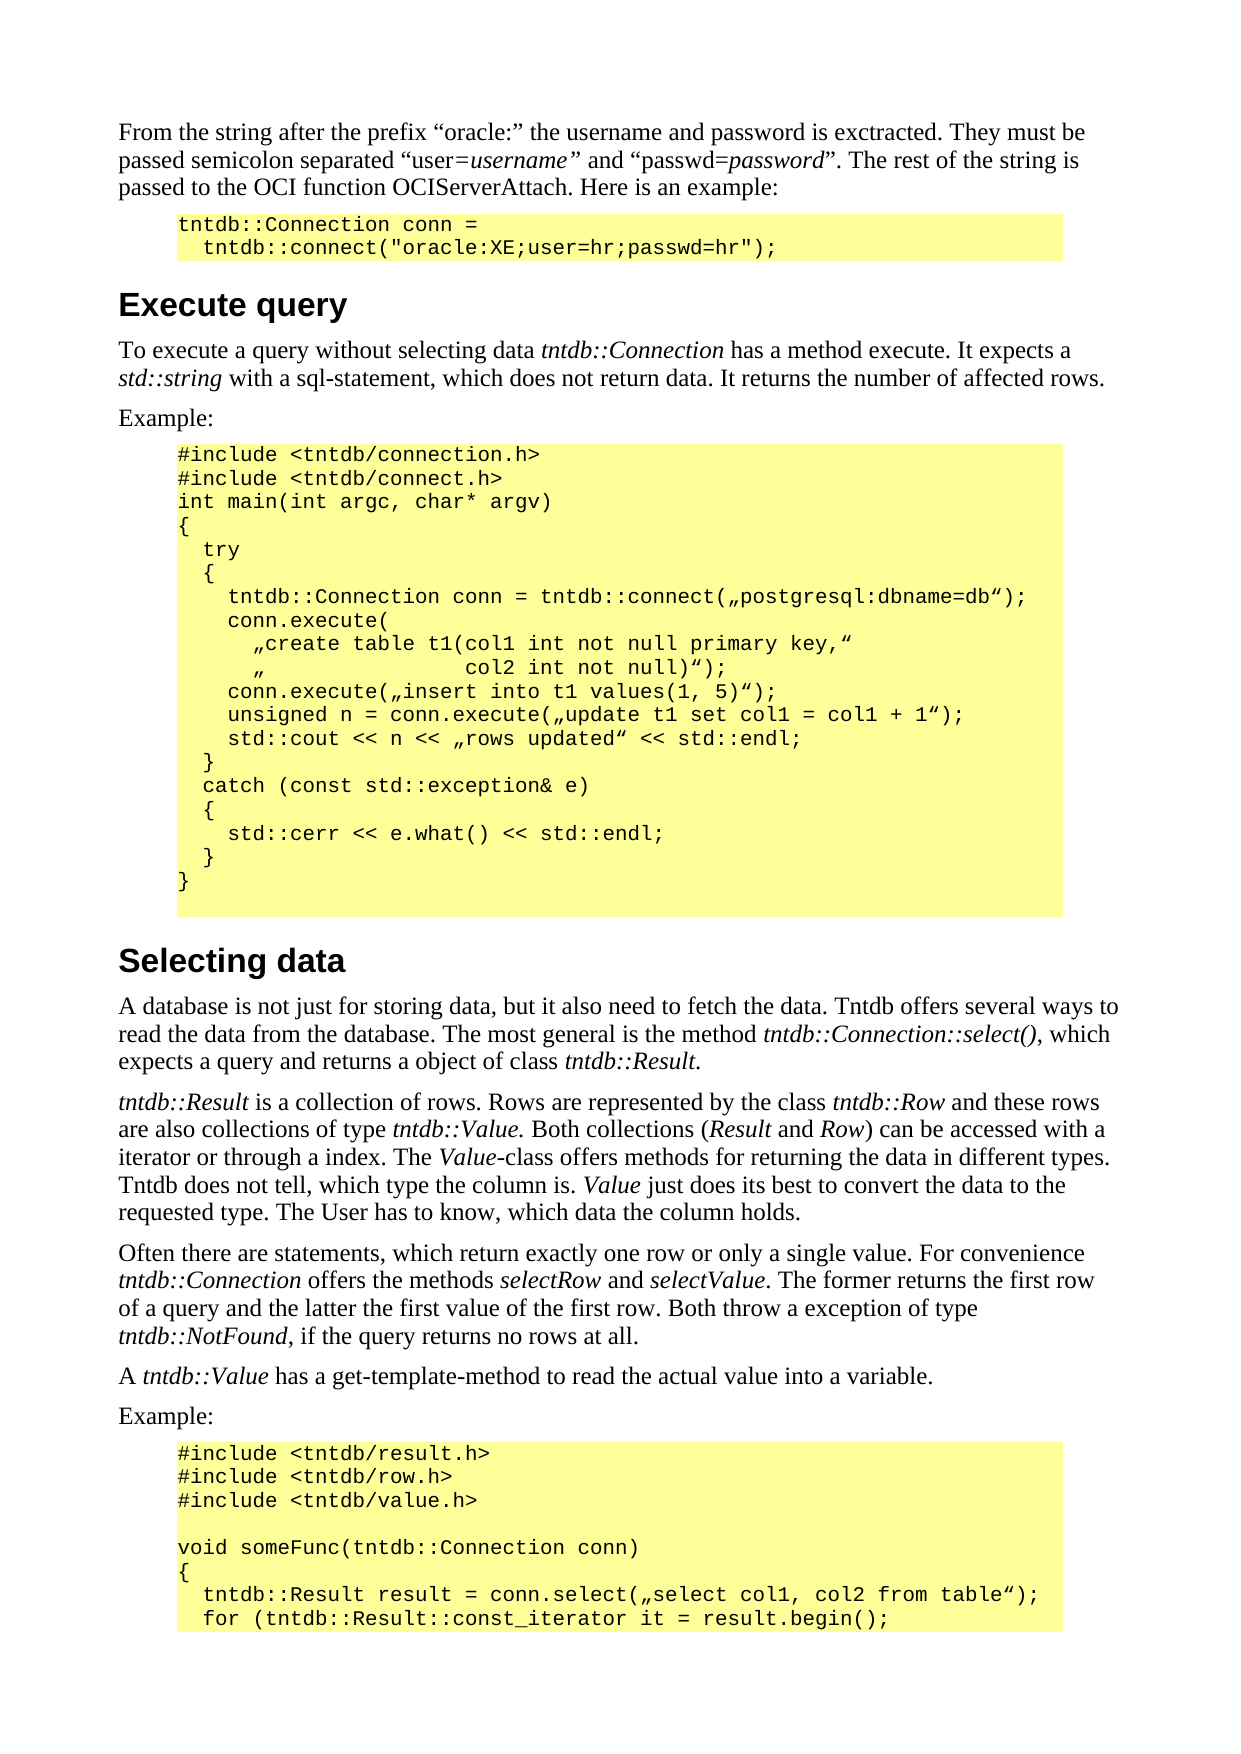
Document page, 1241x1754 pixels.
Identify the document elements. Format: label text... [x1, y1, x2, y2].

text From the string after the prefix “oracle:” the username and password is exctracted. They must be passed semicolon separated “user=username” and “passwd=password”. The rest of the string is passed to the OCI function OCIServerAttach. Here is an example: [118, 118, 1122, 201]
text „ col2 int not null)“); [177, 657, 1063, 681]
text { [177, 562, 1063, 586]
text unsigned n = conn.execute(„update t1 set col1 = col1 + 1“); [177, 704, 1063, 728]
text „create table t1(col1 int not null primary key,“ [177, 633, 1063, 657]
text std::cout << n << „rows updated“ << std::endl; [177, 728, 1063, 752]
text A tntdb::Value has a get-template-method to read the actual value into a variable. [118, 1362, 1122, 1390]
text void someFunc(tntdb::Connection conn) [177, 1537, 1063, 1561]
text tntdb::connect("oracle:XE;user=hr;passwd=hr"); [177, 237, 1063, 261]
text #include <tntdb/value.h> [177, 1490, 1063, 1513]
text tntdb::Result result = conn.select(„select col1, col2 from table“); [177, 1584, 1063, 1608]
text std::cerr << e.what() << std::endl; [177, 822, 1063, 846]
text { [177, 515, 1063, 539]
text A database is not just for storing data, but it also need to fetch the data. Tntdb offers several ways to read the data from the database. The most general is the method tntdb::Connection::select(), which expects a query and returns a object of class tntdb::Result. [118, 992, 1122, 1075]
text try [177, 539, 1063, 562]
text To execute a query without selecting data tntdb::Connection has a method execute. It expects a std::string with a sql-statement, which does not return data. It returns the number of affected rows. [118, 336, 1122, 391]
text } [177, 870, 1063, 893]
text } [177, 846, 1063, 870]
text Example: [118, 1402, 1122, 1430]
subtitle Execute query [118, 286, 1122, 323]
text #include <tntdb/row.h> [177, 1466, 1063, 1490]
text for (tntdb::Result::const_iterator it = result.begin(); [177, 1608, 1063, 1632]
text #include <tntdb/result.h> [177, 1442, 1063, 1466]
text conn.execute(„insert into t1 values(1, 5)“); [177, 681, 1063, 704]
text { [177, 799, 1063, 822]
text Example: [118, 404, 1122, 432]
subtitle Selecting data [118, 942, 1122, 979]
text { [177, 1561, 1063, 1584]
text tntdb::Result is a collection of rows. Rows are represented by the class tntdb::Row and these rows are also collections of type tntdb::Value. Both collections (Result and Row) can be accessed with a iterator or through a index. The Value-class offers methods for returning the data in different types. Tntdb does not tell, which type the column is. Value just does its best to convert the data to the requested type. The User has to know, which data the column holds. [118, 1088, 1122, 1226]
text conn.execute( [177, 610, 1063, 633]
text } [177, 752, 1063, 775]
text #include <tntdb/connect.h> [177, 468, 1063, 491]
text #include <tntdb/connection.h> [177, 444, 1063, 468]
text int main(int argc, char* argv) [177, 491, 1063, 515]
text tntdb::Connection conn = [177, 214, 1063, 237]
text Often there are statements, which return exactly one row or only a single value. For convenience tntdb::Connection offers the methods selectRow and selectValue. The former returns the first row of a query and the latter the first value of the first row. Both throw a exception of type tntdb::NotFound, if the query returns no rows at all. [118, 1239, 1122, 1349]
text tntdb::Connection conn = tntdb::connect(„postgresql:dbname=db“); [177, 586, 1063, 610]
text catch (const std::exception& e) [177, 775, 1063, 799]
